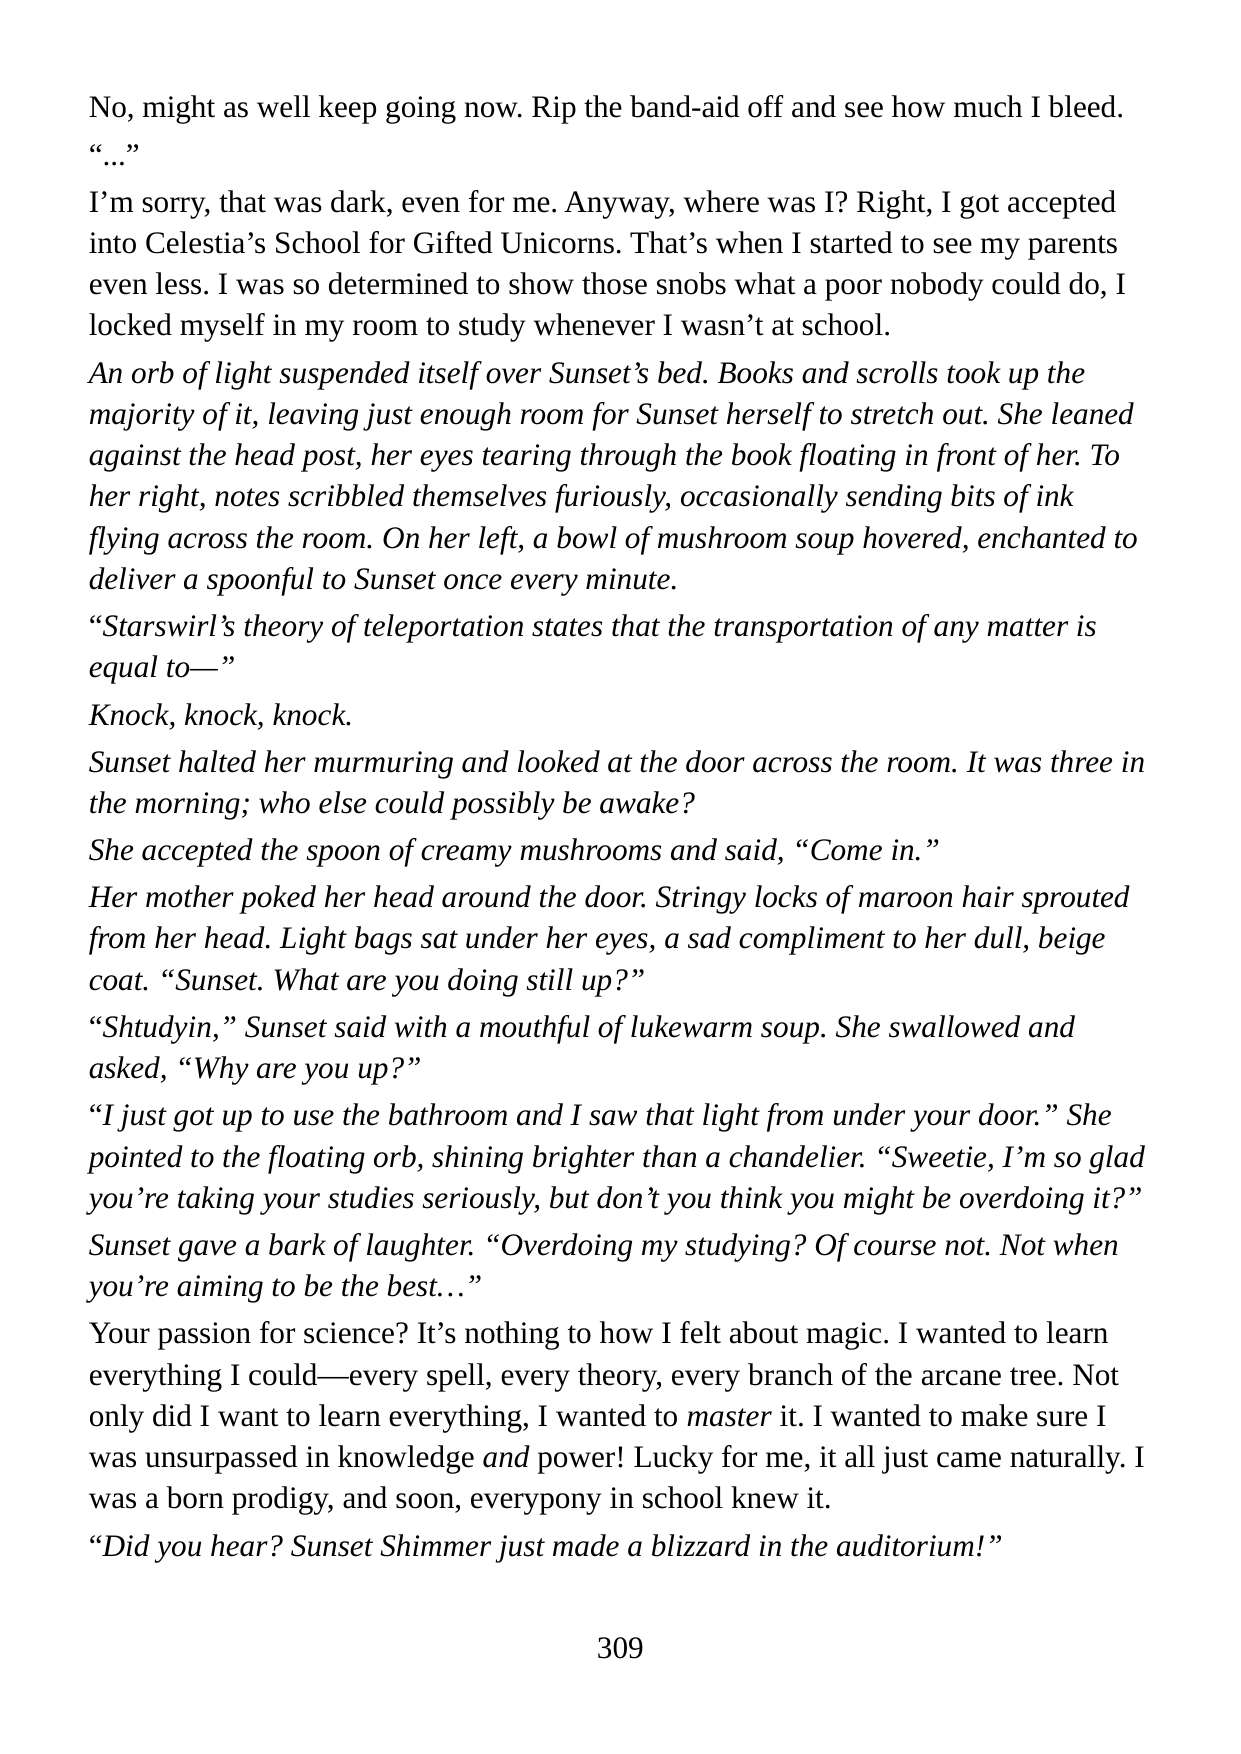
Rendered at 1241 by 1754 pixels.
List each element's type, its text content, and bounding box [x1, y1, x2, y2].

text I’m sorry, that was dark, even for me. Anyway, where was I? Right, I got accepted into Celestia’s School for Gifted Unicorns. That’s when I started to see my parents even less. I was so determined to show those snobs what a poor nobody could do, I locked myself in my room to study whenever I wasn’t at school. [88, 183, 1152, 343]
text “Did you hear? Sunset Shimmer just made a blizzard in the auditorium!” [88, 1527, 1152, 1563]
text Knock, knock, knock. [88, 696, 1152, 732]
text No, might as well keep going now. Rip the band-aid off and see how much I bleed. [88, 88, 1152, 124]
text She accepted the spoon of creamy mushrooms and said, “Come in.” [88, 831, 1152, 867]
text Sunset halted her murmuring and looked at the door across the room. It was three in the morning; who else could possibly be awake? [88, 743, 1152, 820]
text “Starswirl’s theory of teleportation states that the transportation of any matter is equal to—” [88, 607, 1152, 684]
text An orb of light suspended itself over Sunset’s bed. Books and scrolls took up the majority of it, leaving just enough room for Sunset herself to stretch out. She leaned against the head post, her eyes tearing through the book floating in front of her. To her right, notes scribbled themselves furiously, occasionally sending bits of ink flying across the room. On her left, a bowl of mushroom soup hovered, enchanted to deliver a spoonful to Sunset once every minute. [88, 354, 1152, 596]
text “I just got up to use the bathroom and I saw that light from under your door.” She pointed to the floating orb, shining brighter than a chandelier. “Sweetie, I’m so glad you’re taking your studies seriously, but don’t you think you might be overdoing it?” [88, 1097, 1152, 1215]
text Your passion for science? It’s nothing to how I felt about magic. I wanted to learn everything I could—every spell, every theory, every branch of the arcane tree. Not only did I want to learn everything, I wanted to master it. I wanted to make sure I was unsurpassed in knowledge and power! Lucky for me, it all just came naturally. I was a born prodigy, and soon, everypony in school knew it. [88, 1315, 1152, 1516]
text Sunset gave a bark of laughter. “Overdoing my studying? Of course not. Not when you’re aiming to be the best…” [88, 1226, 1152, 1303]
text “Shtudyin,” Sunset said with a mouthful of lukewarm soup. She swallowed and asked, “Why are you up?” [88, 1008, 1152, 1085]
text Her mother poked her head around the door. Stringy locks of maroon hair sprouted from her head. Light bags sat under her eyes, a sad compliment to her dull, beige coat. “Sunset. What are you doing still up?” [88, 878, 1152, 997]
text “...” [88, 136, 1152, 172]
